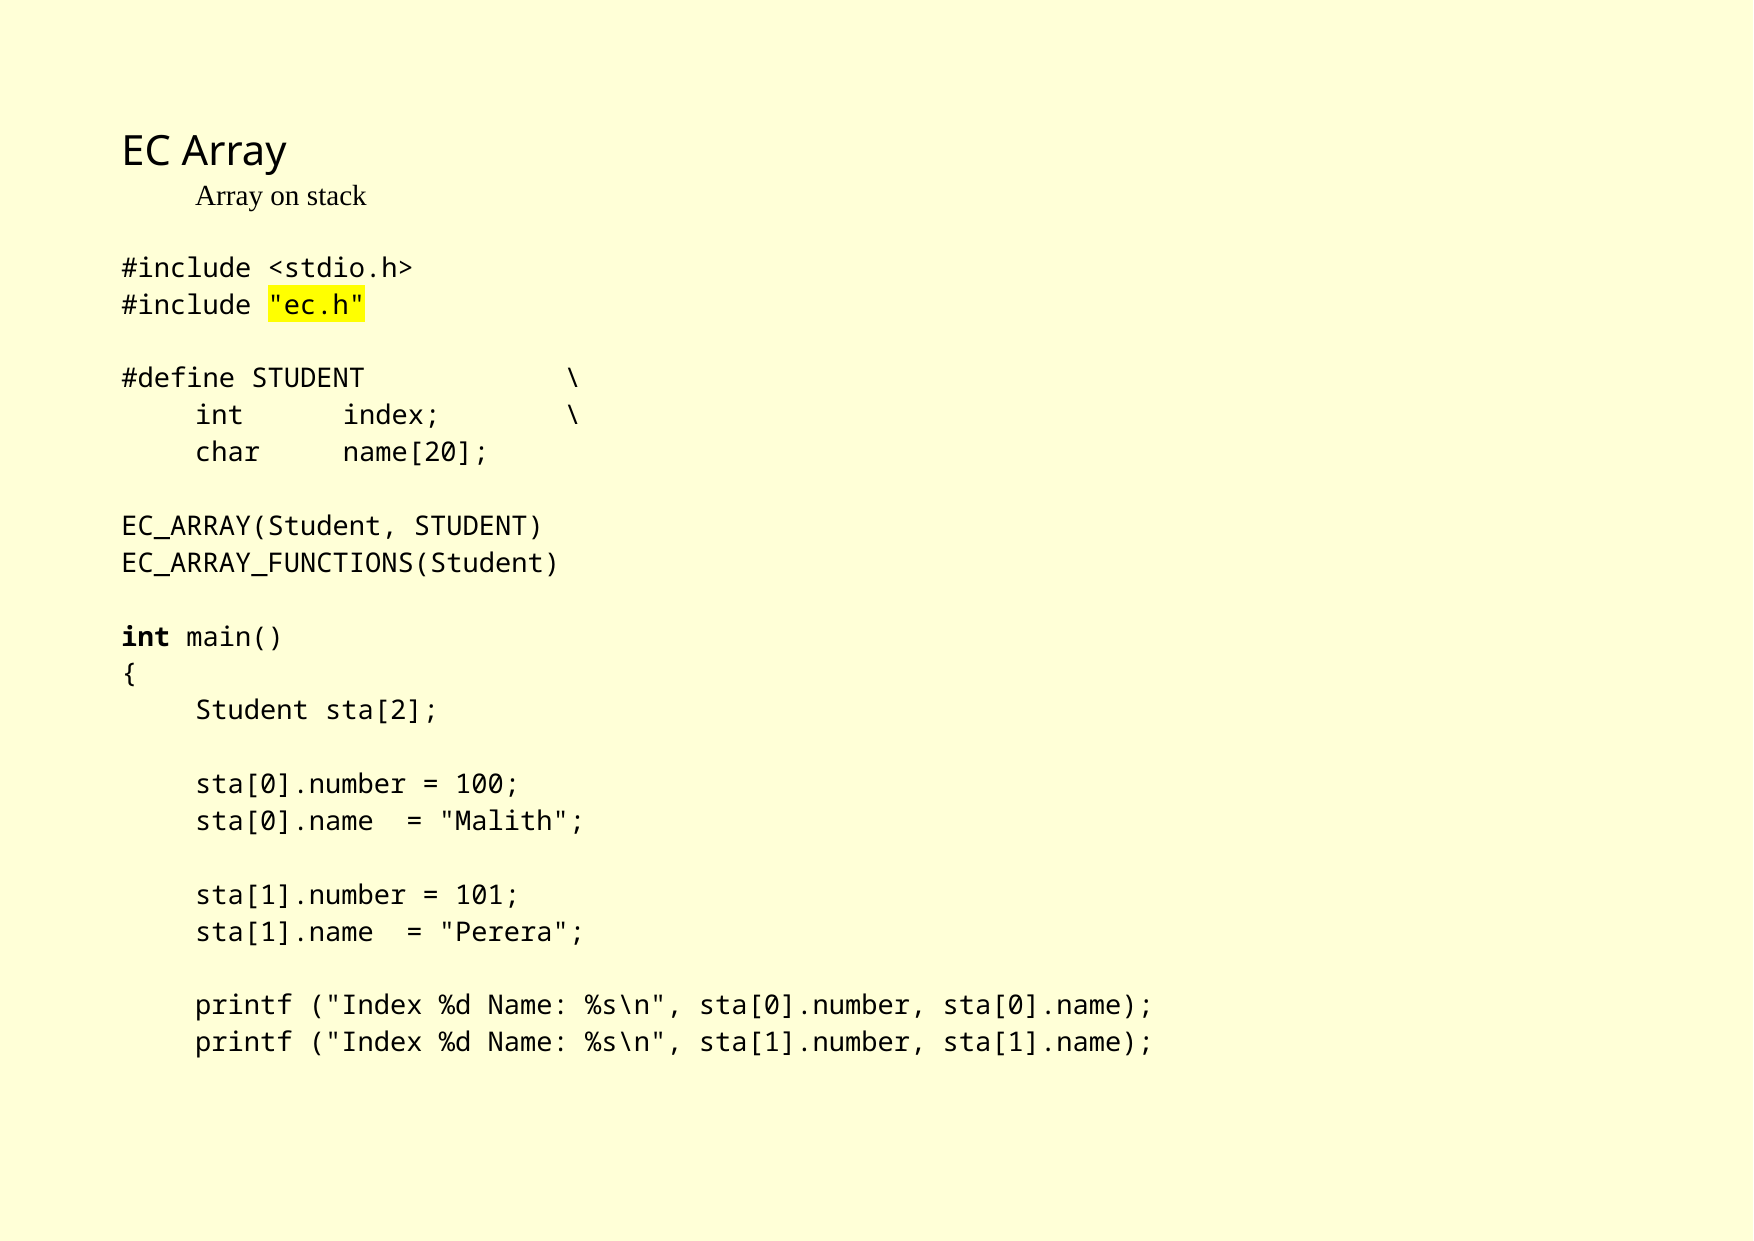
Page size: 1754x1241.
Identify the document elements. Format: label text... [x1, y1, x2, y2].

text #include <stdio.h> [121, 248, 1632, 285]
text printf ("Index %d Name: %s\n", sta[0].number, sta[0].name); [121, 986, 1632, 1023]
text int main() [121, 617, 1632, 654]
text #include "ec.h" [121, 285, 1632, 322]
text EC Array [121, 121, 1632, 178]
text Array on stack [121, 178, 1632, 211]
text sta[1].number = 101; [121, 875, 1632, 912]
text #define STUDENT \ [121, 359, 1632, 396]
text sta[0].name = "Malith"; [121, 801, 1632, 838]
text sta[0].number = 100; [121, 764, 1632, 801]
text Student sta[2]; [121, 691, 1632, 728]
text sta[1].name = "Perera"; [121, 912, 1632, 949]
text { [121, 654, 1632, 691]
text EC_ARRAY(Student, STUDENT) [121, 506, 1632, 543]
text printf ("Index %d Name: %s\n", sta[1].number, sta[1].name); [121, 1023, 1632, 1059]
text EC_ARRAY_FUNCTIONS(Student) [121, 543, 1632, 580]
text char name[20]; [121, 433, 1632, 469]
text int index; \ [121, 396, 1632, 433]
